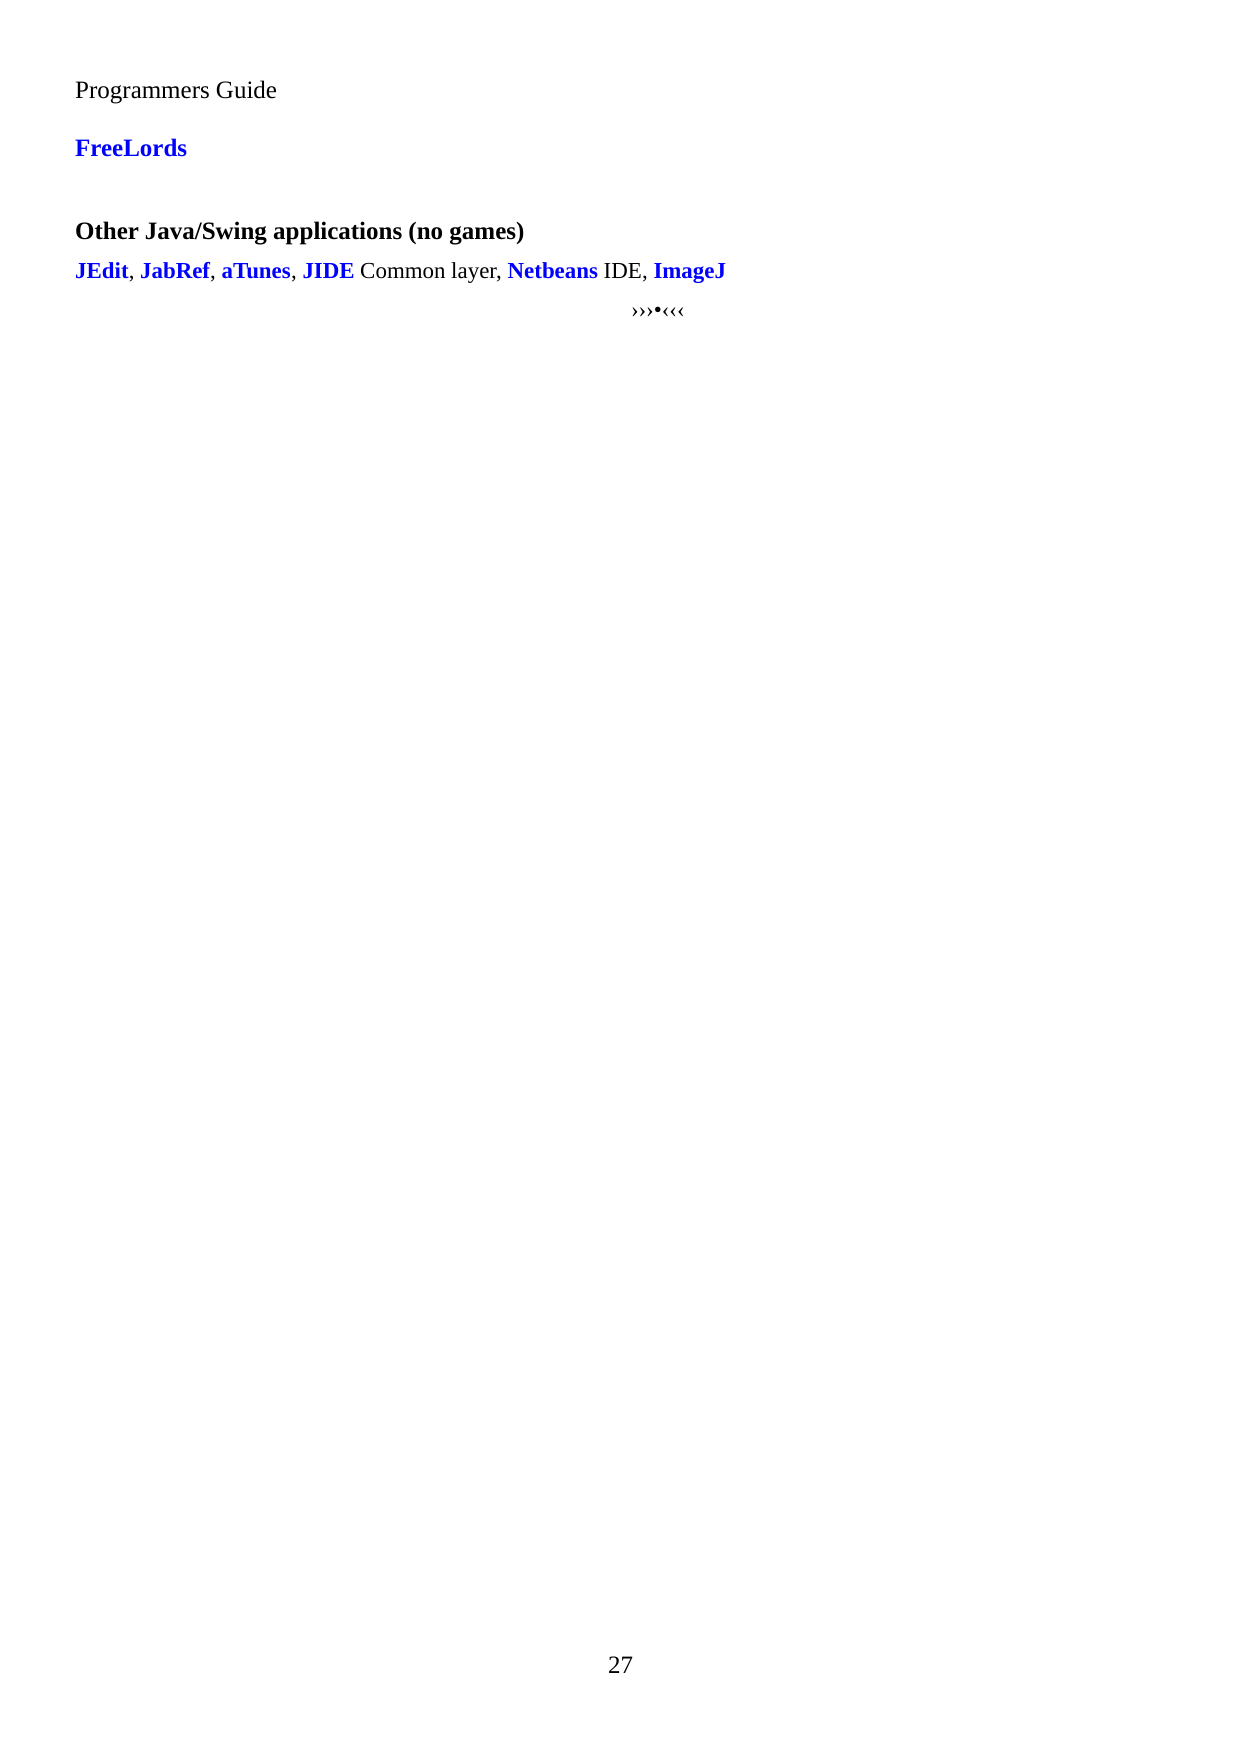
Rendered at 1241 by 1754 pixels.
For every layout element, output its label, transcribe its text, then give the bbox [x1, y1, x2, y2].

text Other Java/Swing applications (no games) [75, 216, 1166, 244]
list ›››•‹‹‹ [112, 296, 1166, 322]
text FreeLords [75, 133, 1166, 162]
text JEdit, JabRef, aTunes, JIDE Common layer, Netbeans IDE, ImageJ [75, 257, 1166, 283]
